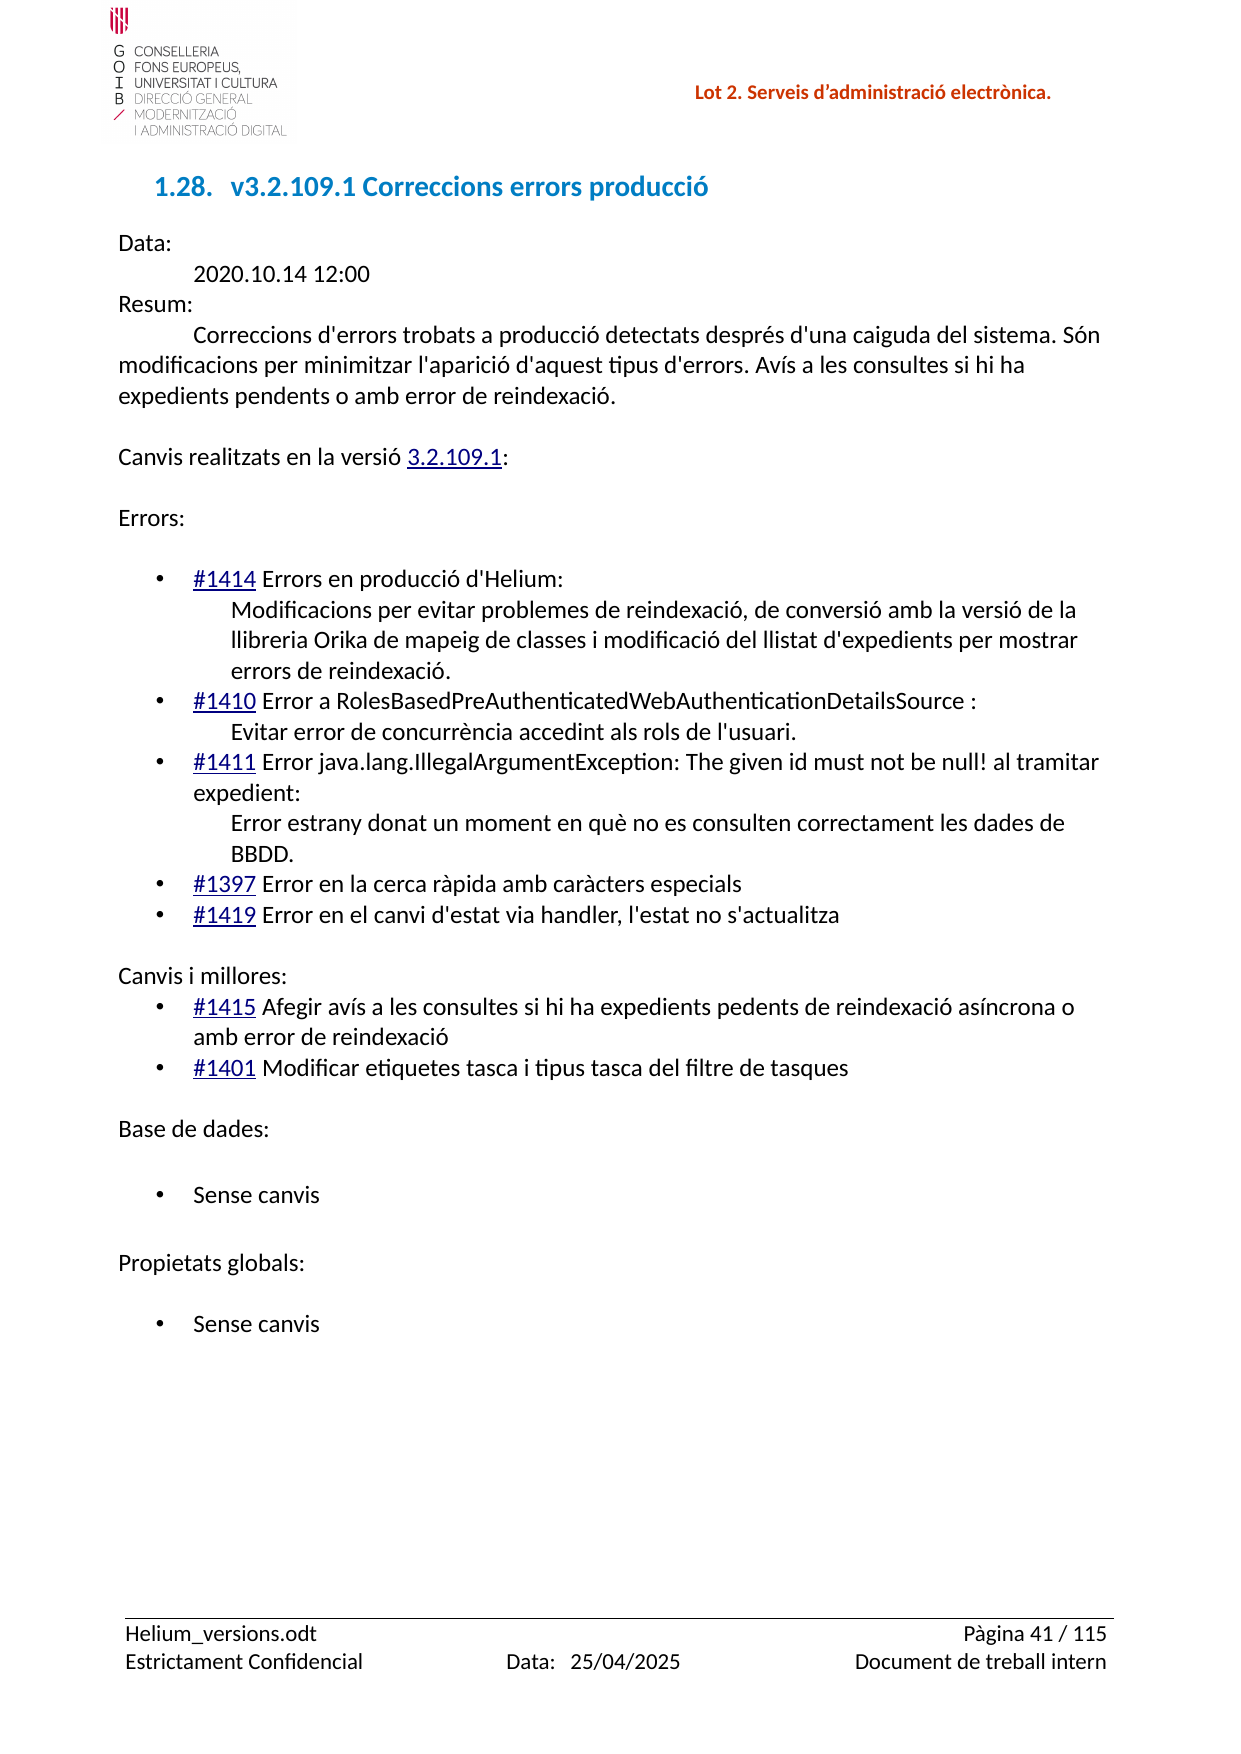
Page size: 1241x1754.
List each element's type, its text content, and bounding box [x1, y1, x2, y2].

text Resum: [118, 289, 1122, 319]
list Error estrany donat un moment en què no es consulten correctament les dades de BBDD. [193, 807, 1122, 868]
text Errors: [118, 502, 1122, 533]
text Propietats globals: [118, 1247, 1122, 1277]
text Base de dades: [118, 1113, 1122, 1143]
list Sense canvis [156, 1180, 1122, 1210]
list #1414 Errors en producció d'Helium: [156, 563, 1122, 594]
list #1401 Modificar etiquetes tasca i tipus tasca del filtre de tasques [156, 1052, 1122, 1082]
list #1415 Afegir avís a les consultes si hi ha expedients pedents de reindexació asíncrona o amb error de reindexació [156, 991, 1122, 1052]
list #1410 Error a RolesBasedPreAuthenticatedWebAuthenticationDetailsSource : [156, 685, 1122, 716]
picture [100, 0, 297, 144]
text Correccions d'errors trobats a producció detectats després d'una caiguda del sistema. Són modificacions per minimitzar l'aparició d'aquest tipus d'errors. Avís a les consultes si hi ha expedients pendents o amb error de reindexació. [118, 319, 1122, 411]
list #1397 Error en la cerca ràpida amb caràcters especials [156, 868, 1122, 899]
text Data: [118, 228, 1122, 258]
list Sense canvis [156, 1308, 1122, 1338]
text Canvis i millores: [118, 960, 1122, 991]
text Canvis realitzats en la versió 3.2.109.1: [118, 441, 1122, 472]
subtitle v3.2.109.1 Correccions errors producció [153, 168, 1122, 204]
list Evitar error de concurrència accedint als rols de l'usuari. [193, 716, 1122, 746]
list Modificacions per evitar problemes de reindexació, de conversió amb la versió de la llibreria Orika de mapeig de classes i modificació del llistat d'expedients per mostrar errors de reindexació. [193, 594, 1122, 685]
text 2020.10.14 12:00 [118, 258, 1122, 289]
list #1419 Error en el canvi d'estat via handler, l'estat no s'actualitza [156, 899, 1122, 929]
list #1411 Error java.lang.IllegalArgumentException: The given id must not be null! al tramitar expedient: [156, 746, 1122, 807]
